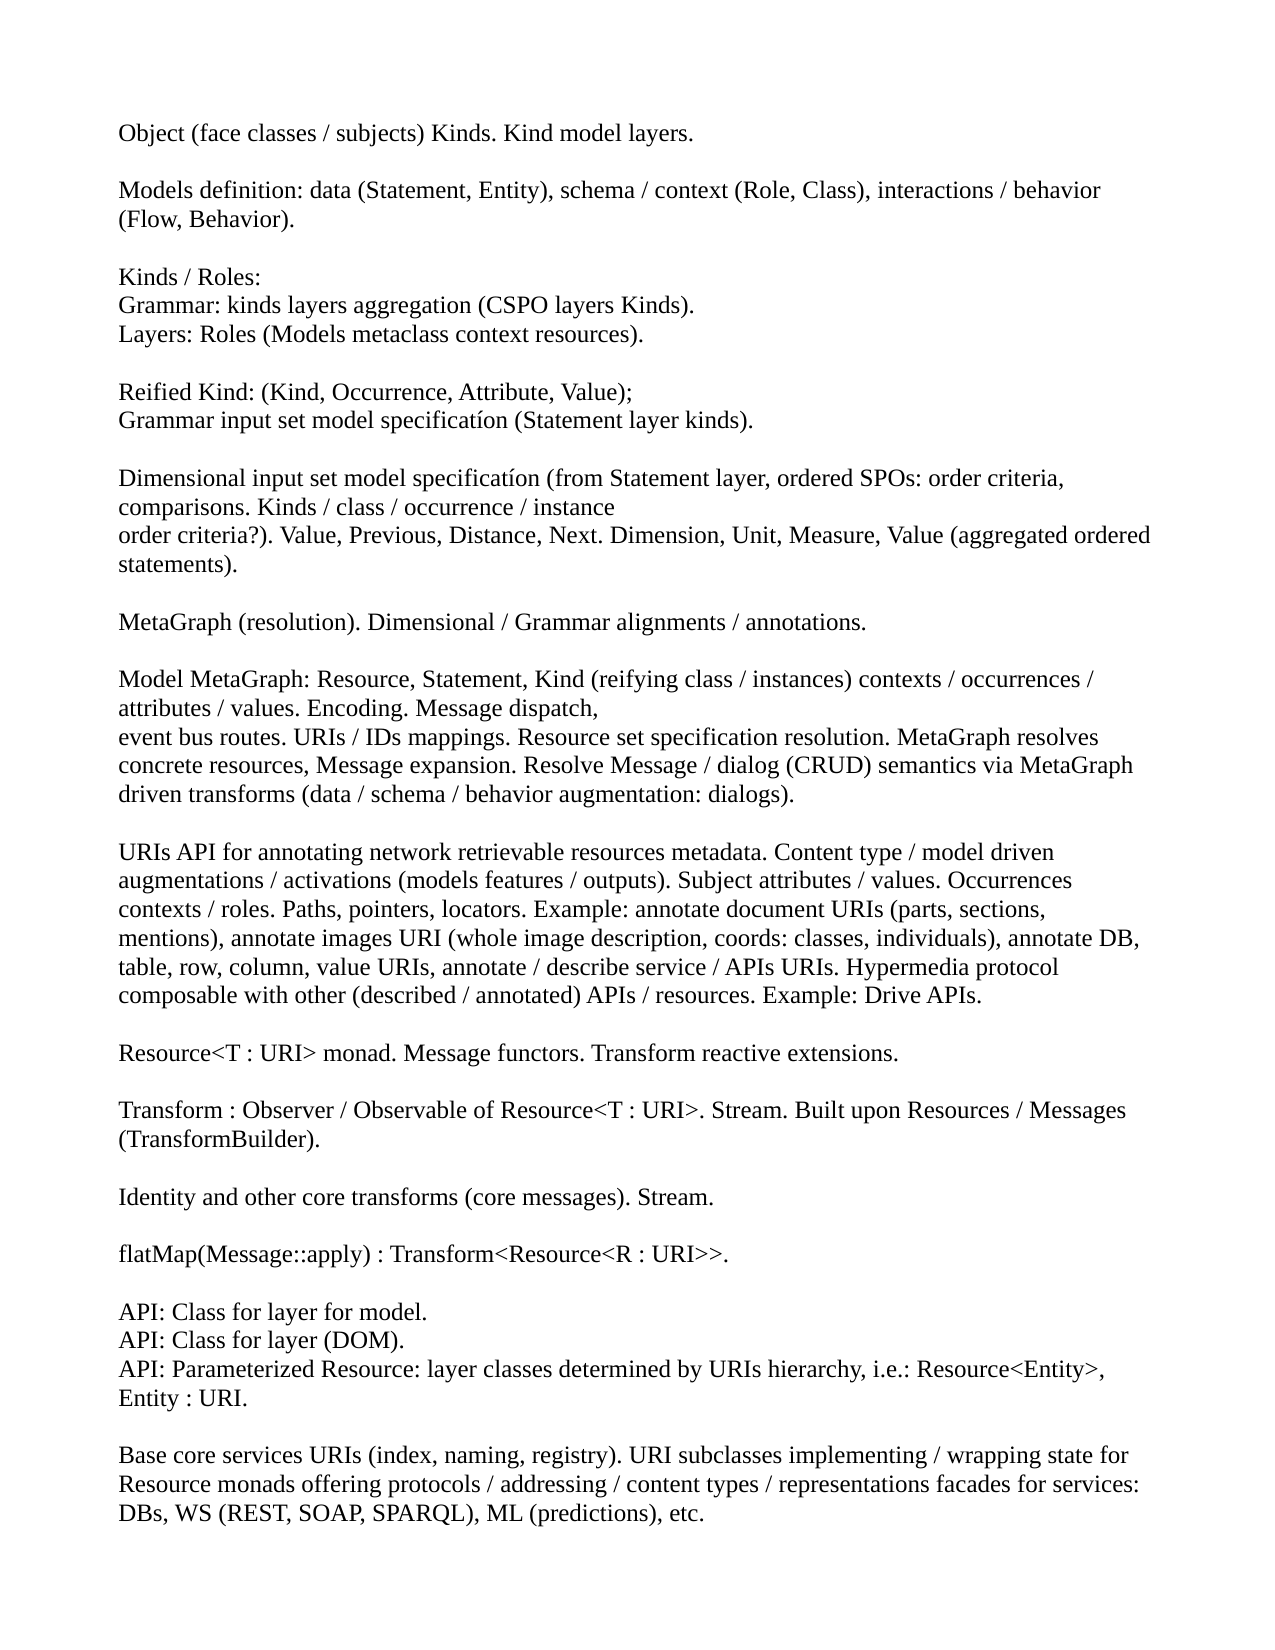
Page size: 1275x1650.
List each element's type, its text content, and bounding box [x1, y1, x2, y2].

text Base core services URIs (index, naming, registry). URI subclasses implementing / wrapping state for Resource monads offering protocols / addressing / content types / representations facades for services: DBs, WS (REST, SOAP, SPARQL), ML (predictions), etc. [118, 1412, 1157, 1527]
text Transform : Observer / Observable of Resource<T : URI>. Stream. Built upon Resources / Messages (TransformBuilder). [118, 1067, 1157, 1153]
text Object (face classes / subjects) Kinds. Kind model layers. [118, 118, 1157, 147]
text Model MetaGraph: Resource, Statement, Kind (reifying class / instances) contexts / occurrences / attributes / values. Encoding. Message dispatch, event bus routes. URIs / IDs mappings. Resource set specification resolution. MetaGraph resolves concrete resources, Message expansion. Resolve Message / dialog (CRUD) semantics via MetaGraph driven transforms (data / schema / behavior augmentation: dialogs). [118, 636, 1157, 808]
text Kinds / Roles: Grammar: kinds layers aggregation (CSPO layers Kinds). Layers: Roles (Models metaclass context resources). [118, 233, 1157, 348]
text URIs API for annotating network retrievable resources metadata. Content type / model driven augmentations / activations (models features / outputs). Subject attributes / values. Occurrences contexts / roles. Paths, pointers, locators. Example: annotate document URIs (parts, sections, mentions), annotate images URI (whole image description, coords: classes, individuals), annotate DB, table, row, column, value URIs, annotate / describe service / APIs URIs. Hypermedia protocol composable with other (described / annotated) APIs / resources. Example: Drive APIs. [118, 808, 1157, 1009]
text Reified Kind: (Kind, Occurrence, Attribute, Value); Grammar input set model specificatíon (Statement layer kinds). [118, 348, 1157, 463]
text API: Class for layer for model. API: Class for layer (DOM). API: Parameterized Resource: layer classes determined by URIs hierarchy, i.e.: Resource<Entity>, Entity : URI. [118, 1268, 1157, 1412]
text Identity and other core transforms (core messages). Stream. [118, 1182, 1157, 1211]
text MetaGraph (resolution). Dimensional / Grammar alignments / annotations. [118, 607, 1157, 636]
text Resource<T : URI> monad. Message functors. Transform reactive extensions. [118, 1038, 1157, 1067]
text flatMap(Message::apply) : Transform<Resource<R : URI>>. [118, 1239, 1157, 1268]
text Models definition: data (Statement, Entity), schema / context (Role, Class), interactions / behavior (Flow, Behavior). [118, 176, 1157, 233]
text Dimensional input set model specificatíon (from Statement layer, ordered SPOs: order criteria, comparisons. Kinds / class / occurrence / instance order criteria?). Value, Previous, Distance, Next. Dimension, Unit, Measure, Value (aggregated ordered statements). [118, 463, 1157, 607]
